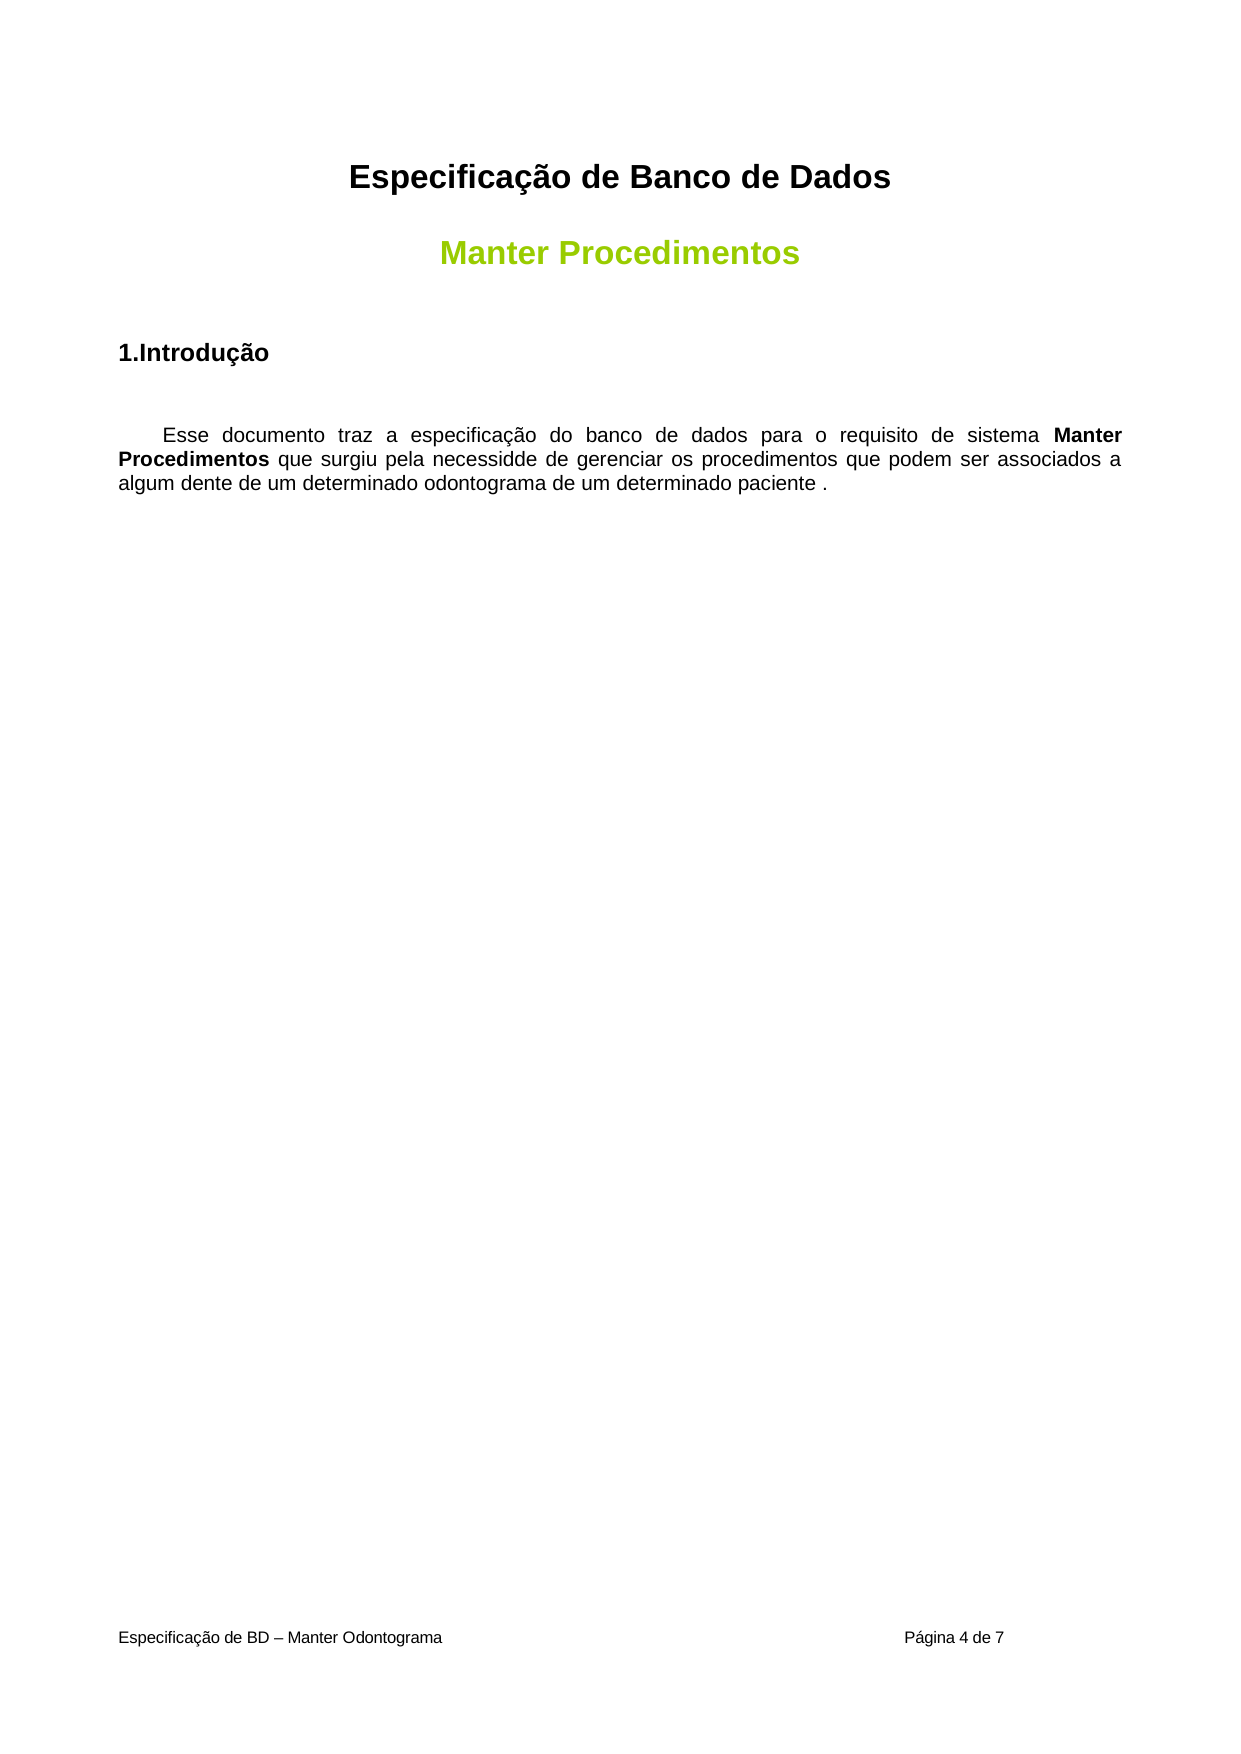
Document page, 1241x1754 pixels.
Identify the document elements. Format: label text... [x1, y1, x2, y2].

text Esse documento traz a especificação do banco de dados para o requisito de sistema Manter Procedimentos que surgiu pela necessidde de gerenciar os procedimentos que podem ser associados a algum dente de um determinado odontograma de um determinado paciente . [118, 422, 1122, 495]
title Manter Procedimentos [118, 233, 1122, 272]
subtitle Introdução [118, 338, 1122, 367]
title Especificação de Banco de Dados [118, 157, 1122, 196]
